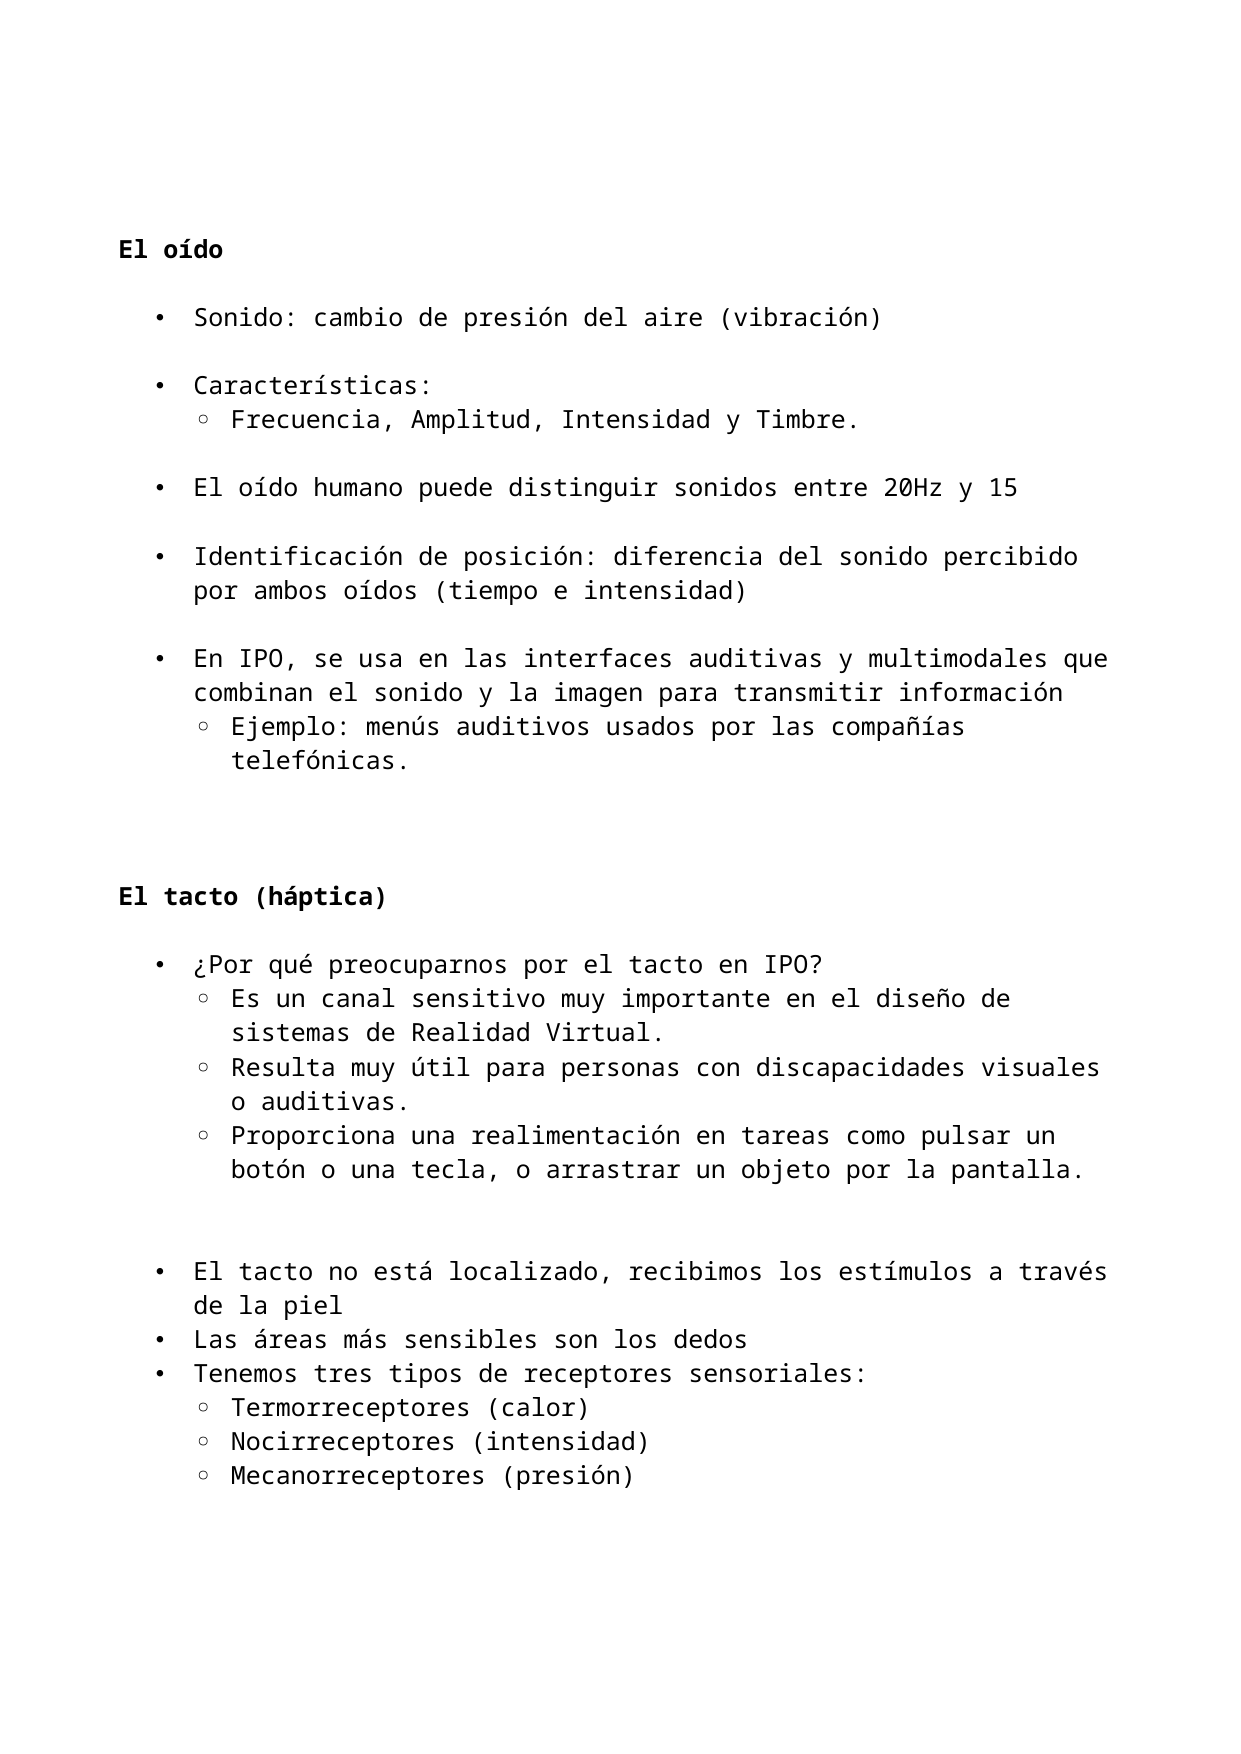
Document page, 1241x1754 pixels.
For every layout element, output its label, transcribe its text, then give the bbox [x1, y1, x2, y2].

list Las áreas más sensibles son los dedos [156, 1322, 1122, 1356]
list El tacto no está localizado, recibimos los estímulos a través de la piel [156, 1253, 1122, 1322]
list Proporciona una realimentación en tareas como pulsar un botón o una tecla, o arrastrar un objeto por la pantalla. [193, 1117, 1122, 1185]
list Nocirreceptores (intensidad) [193, 1424, 1122, 1458]
list El oído humano puede distinguir sonidos entre 20Hz y 15 [156, 470, 1122, 504]
list Frecuencia, Amplitud, Intensidad y Timbre. [193, 402, 1122, 436]
list ¿Por qué preocuparnos por el tacto en IPO? [156, 947, 1122, 981]
list Sonido: cambio de presión del aire (vibración) [156, 300, 1122, 334]
text El tacto (háptica) [118, 879, 1122, 913]
text El oído [118, 232, 1122, 266]
list Resulta muy útil para personas con discapacidades visuales o auditivas. [193, 1049, 1122, 1117]
list Es un canal sensitivo muy importante en el diseño de sistemas de Realidad Virtual. [193, 981, 1122, 1049]
list Identificación de posición: diferencia del sonido percibido por ambos oídos (tiempo e intensidad) [156, 538, 1122, 606]
list En IPO, se usa en las interfaces auditivas y multimodales que combinan el sonido y la imagen para transmitir información [156, 640, 1122, 708]
list Tenemos tres tipos de receptores sensoriales: [156, 1356, 1122, 1390]
list Ejemplo: menús auditivos usados por las compañías telefónicas. [193, 708, 1122, 777]
list Características: [156, 368, 1122, 402]
list Mecanorreceptores (presión) [193, 1458, 1122, 1492]
list Termorreceptores (calor) [193, 1390, 1122, 1424]
